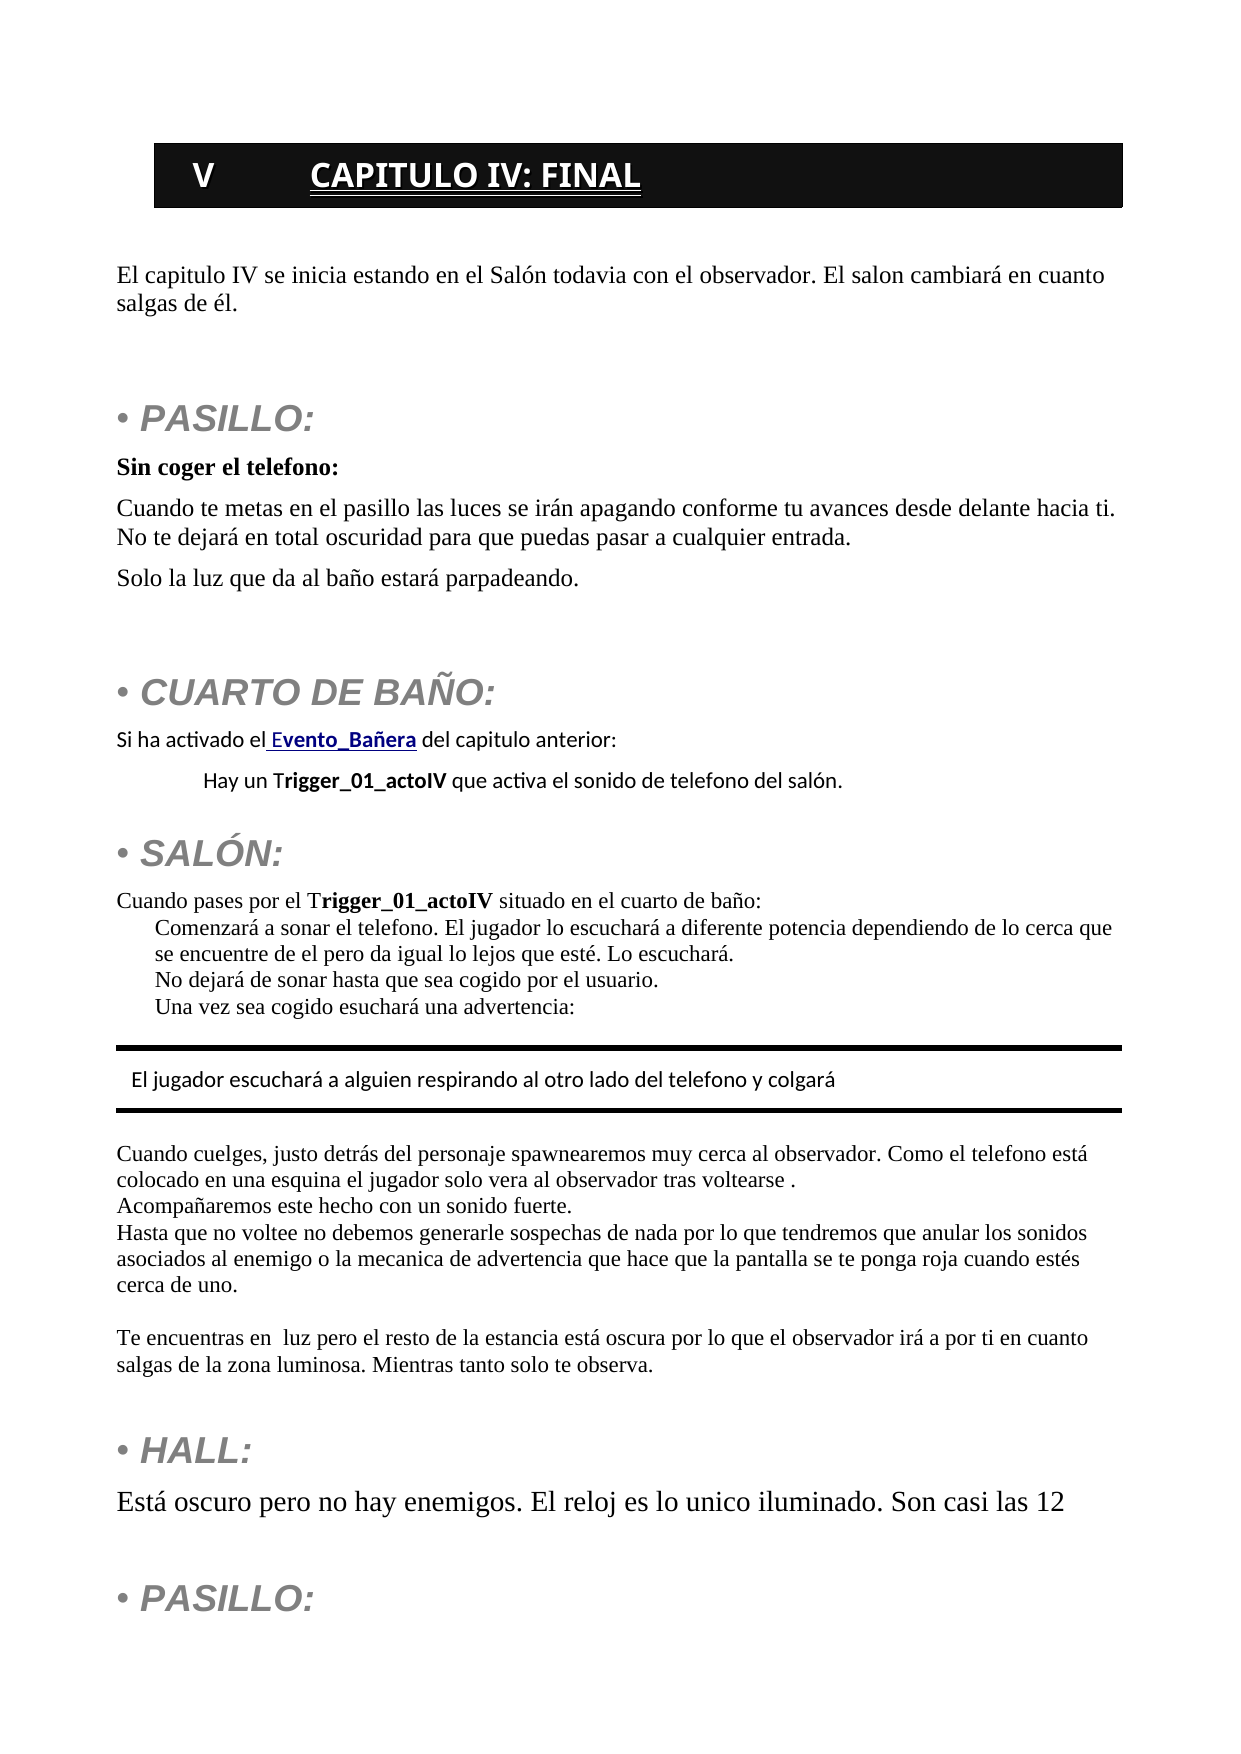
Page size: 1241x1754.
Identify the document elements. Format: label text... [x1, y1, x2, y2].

text Hasta que no voltee no debemos generarle sospechas de nada por lo que tendremos que anular los sonidos asociados al enemigo o la mecanica de advertencia que hace que la pantalla se te ponga roja cuando estés cerca de uno. [116, 1219, 1122, 1298]
text El jugador escuchará a alguien respirando al otro lado del telefono y colgará [116, 1051, 1122, 1108]
text Cuando pases por el Trigger_01_actoIV situado en el cuarto de baño: [116, 887, 1122, 914]
text Acompañaremos este hecho con un sonido fuerte. [116, 1192, 1122, 1219]
subtitle PASILLO: [116, 1576, 1122, 1619]
text Hay un Trigger_01_actoIV que activa el sonido de telefono del salón. [198, 766, 1122, 794]
text Cuando cuelges, justo detrás del personaje spawnearemos muy cerca al observador. Como el telefono está colocado en una esquina el jugador solo vera al observador tras voltearse . [116, 1140, 1122, 1192]
text Una vez sea cogido esuchará una advertencia: [154, 993, 1122, 1019]
subtitle CAPITULO IV: FINAL [155, 144, 1122, 207]
text Si ha activado el Evento_Bañera del capitulo anterior: [116, 726, 1122, 753]
text El capitulo IV se inicia estando en el Salón todavia con el observador. El salon cambiará en cuanto salgas de él. [116, 260, 1122, 317]
subtitle SALÓN: [116, 832, 1122, 875]
subtitle CUARTO DE BAÑO: [116, 670, 1122, 713]
subtitle HALL: [116, 1428, 1122, 1472]
subtitle PASILLO: [116, 396, 1122, 439]
text Está oscuro pero no hay enemigos. El reloj es lo unico iluminado. Son casi las 12 [116, 1484, 1122, 1518]
text Sin coger el telefono: [116, 452, 1122, 481]
text No dejará de sonar hasta que sea cogido por el usuario. [154, 966, 1122, 993]
text Comenzará a sonar el telefono. El jugador lo escuchará a diferente potencia dependiendo de lo cerca que se encuentre de el pero da igual lo lejos que esté. Lo escuchará. [154, 914, 1122, 966]
text Cuando te metas en el pasillo las luces se irán apagando conforme tu avances desde delante hacia ti. No te dejará en total oscuridad para que puedas pasar a cualquier entrada. [116, 493, 1122, 551]
text Solo la luz que da al baño estará parpadeando. [116, 563, 1122, 592]
text Te encuentras en luz pero el resto de la estancia está oscura por lo que el observador irá a por ti en cuanto salgas de la zona luminosa. Mientras tanto solo te observa. [116, 1324, 1122, 1377]
